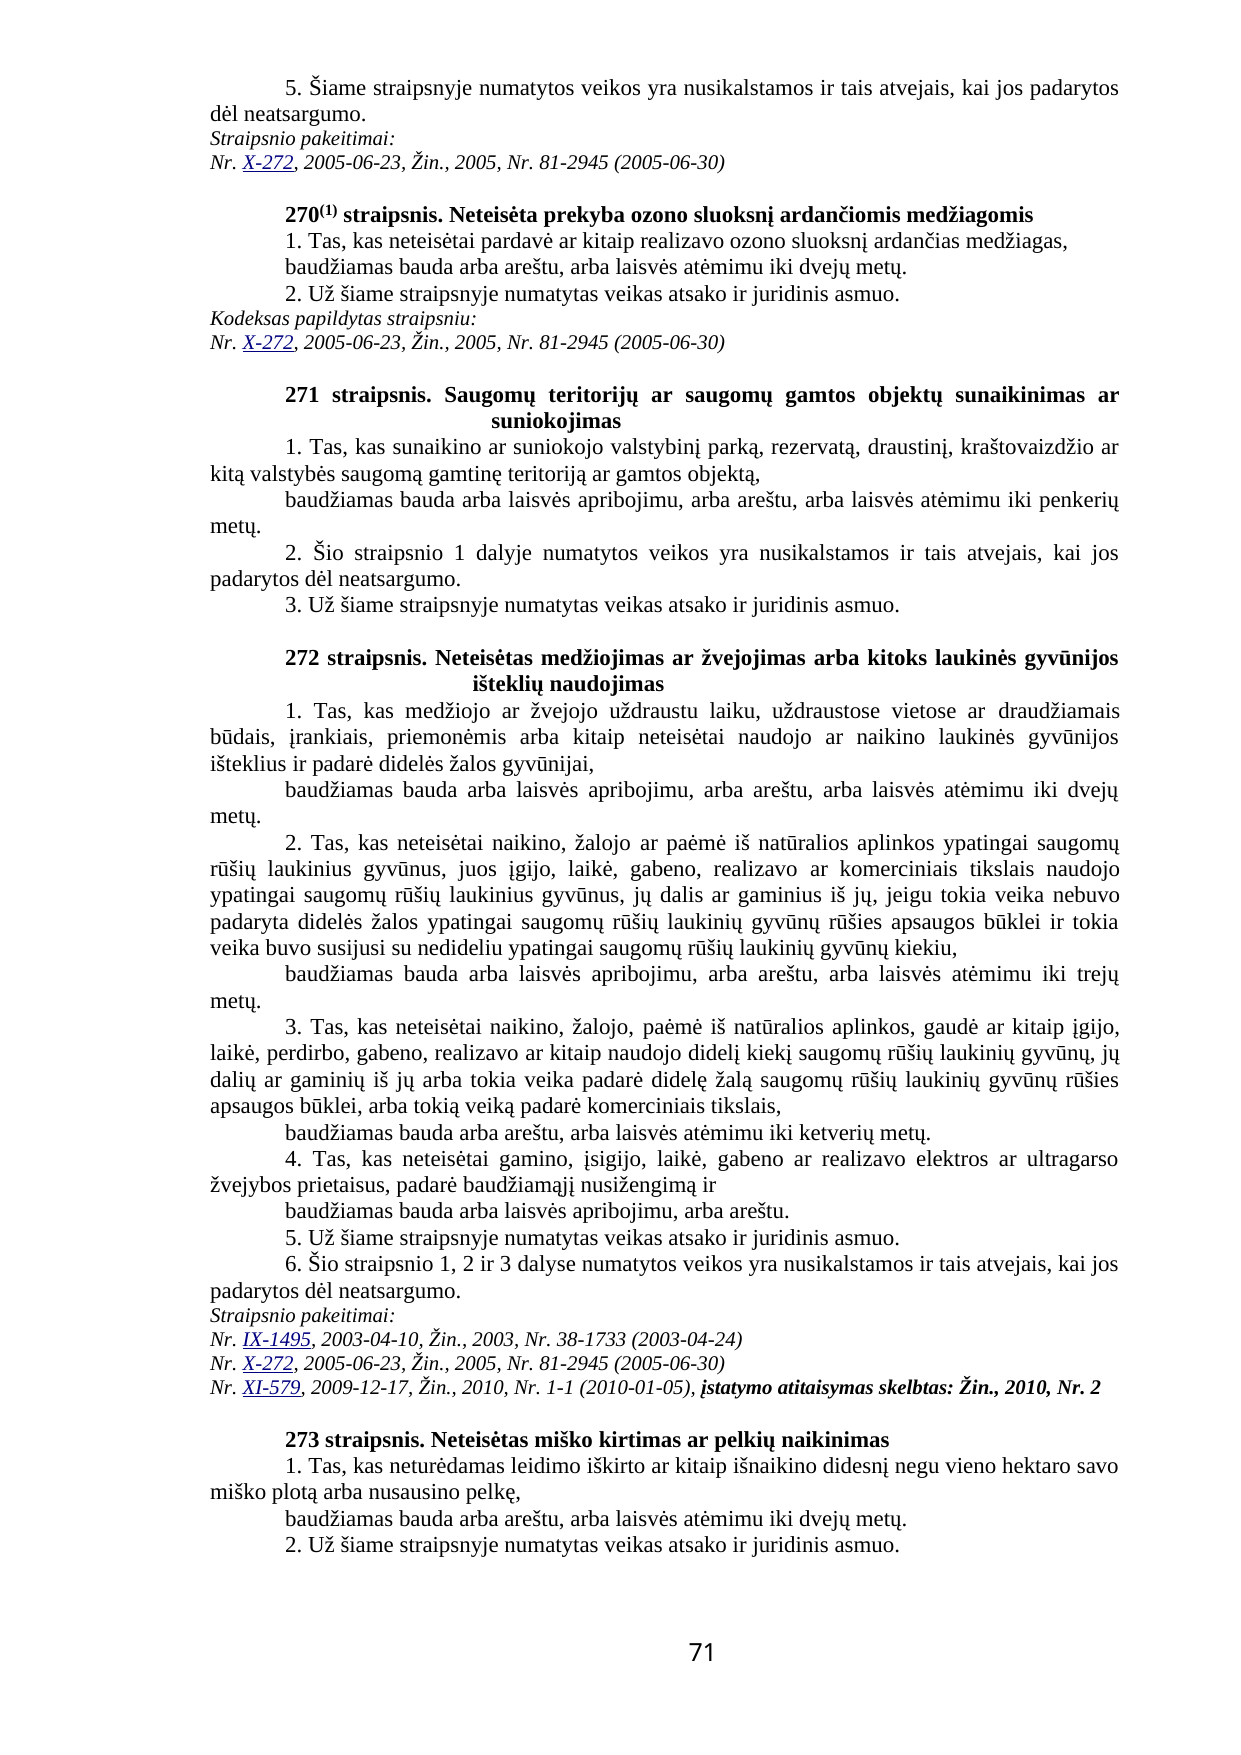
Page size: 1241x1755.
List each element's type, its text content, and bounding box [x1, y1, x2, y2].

text 3. Už šiame straipsnyje numatytas veikas atsako ir juridinis asmuo. [210, 591, 1120, 618]
text 1. Tas, kas neteisėtai pardavė ar kitaip realizavo ozono sluoksnį ardančias medžiagas, [210, 227, 1120, 253]
text 1. Tas, kas medžiojo ar žvejojo uždraustu laiku, uždraustose vietose ar draudžiamais būdais, įrankiais, priemonėmis arba kitaip neteisėtai naudojo ar naikino laukinės gyvūnijos išteklius ir padarė didelės žalos gyvūnijai, [210, 697, 1120, 776]
text Nr. X-272, 2005-06-23, Žin., 2005, Nr. 81-2945 (2005-06-30) [210, 330, 1120, 354]
text Nr. IX-1495, 2003-04-10, Žin., 2003, Nr. 38-1733 (2003-04-24) [210, 1327, 1120, 1351]
text baudžiamas bauda arba areštu, arba laisvės atėmimu iki dvejų metų. [210, 253, 1120, 280]
text baudžiamas bauda arba laisvės apribojimu, arba areštu, arba laisvės atėmimu iki penkerių metų. [210, 486, 1120, 539]
text Straipsnio pakeitimai: [210, 126, 1120, 150]
text Nr. XI-579, 2009-12-17, Žin., 2010, Nr. 1-1 (2010-01-05), įstatymo atitaisymas skelbtas: Žin., 2010, Nr. 2 [210, 1375, 1120, 1399]
text baudžiamas bauda arba laisvės apribojimu, arba areštu, arba laisvės atėmimu iki trejų metų. [210, 960, 1120, 1013]
text 272 straipsnis. Neteisėtas medžiojimas ar žvejojimas arba kitoks laukinės gyvūnijos išteklių naudojimas [285, 644, 1120, 697]
text 1. Tas, kas neturėdamas leidimo iškirto ar kitaip išnaikino didesnį negu vieno hektaro savo miško plotą arba nusausino pelkę, [210, 1452, 1120, 1505]
text 5. Šiame straipsnyje numatytos veikos yra nusikalstamos ir tais atvejais, kai jos padarytos dėl neatsargumo. [210, 73, 1120, 126]
text baudžiamas bauda arba laisvės apribojimu, arba areštu. [210, 1198, 1120, 1224]
text 6. Šio straipsnio 1, 2 ir 3 dalyse numatytos veikos yra nusikalstamos ir tais atvejais, kai jos padarytos dėl neatsargumo. [210, 1250, 1120, 1303]
text Kodeksas papildytas straipsniu: [210, 306, 1120, 330]
text 2. Šio straipsnio 1 dalyje numatytos veikos yra nusikalstamos ir tais atvejais, kai jos padarytos dėl neatsargumo. [210, 539, 1120, 591]
text 2. Už šiame straipsnyje numatytas veikas atsako ir juridinis asmuo. [210, 1531, 1120, 1557]
text 270(1) straipsnis. Neteisėta prekyba ozono sluoksnį ardančiomis medžiagomis [210, 201, 1120, 227]
text Nr. X-272, 2005-06-23, Žin., 2005, Nr. 81-2945 (2005-06-30) [210, 150, 1120, 174]
text 2. Tas, kas neteisėtai naikino, žalojo ar paėmė iš natūralios aplinkos ypatingai saugomų rūšių laukinius gyvūnus, juos įgijo, laikė, gabeno, realizavo ar komerciniais tikslais naudojo ypatingai saugomų rūšių laukinius gyvūnus, jų dalis ar gaminius iš jų, jeigu tokia veika nebuvo padaryta didelės žalos ypatingai saugomų rūšių laukinių gyvūnų rūšies apsaugos būklei ir tokia veika buvo susijusi su nedideliu ypatingai saugomų rūšių laukinių gyvūnų kiekiu, [210, 829, 1120, 960]
text Nr. X-272, 2005-06-23, Žin., 2005, Nr. 81-2945 (2005-06-30) [210, 1351, 1120, 1375]
text baudžiamas bauda arba laisvės apribojimu, arba areštu, arba laisvės atėmimu iki dvejų metų. [210, 776, 1120, 829]
text 271 straipsnis. Saugomų teritorijų ar saugomų gamtos objektų sunaikinimas ar suniokojimas [285, 381, 1120, 433]
text 273 straipsnis. Neteisėtas miško kirtimas ar pelkių naikinimas [210, 1426, 1120, 1452]
text 2. Už šiame straipsnyje numatytas veikas atsako ir juridinis asmuo. [210, 280, 1120, 306]
text 4. Tas, kas neteisėtai gamino, įsigijo, laikė, gabeno ar realizavo elektros ar ultragarso žvejybos prietaisus, padarė baudžiamąjį nusižengimą ir [210, 1145, 1120, 1198]
text 1. Tas, kas sunaikino ar suniokojo valstybinį parką, rezervatą, draustinį, kraštovaizdžio ar kitą valstybės saugomą gamtinę teritoriją ar gamtos objektą, [210, 433, 1120, 486]
text baudžiamas bauda arba areštu, arba laisvės atėmimu iki dvejų metų. [210, 1505, 1120, 1531]
text Straipsnio pakeitimai: [210, 1303, 1120, 1327]
text 3. Tas, kas neteisėtai naikino, žalojo, paėmė iš natūralios aplinkos, gaudė ar kitaip įgijo, laikė, perdirbo, gabeno, realizavo ar kitaip naudojo didelį kiekį saugomų rūšių laukinių gyvūnų, jų dalių ar gaminių iš jų arba tokia veika padarė didelę žalą saugomų rūšių laukinių gyvūnų rūšies apsaugos būklei, arba tokią veiką padarė komerciniais tikslais, [210, 1013, 1120, 1118]
text 5. Už šiame straipsnyje numatytas veikas atsako ir juridinis asmuo. [210, 1224, 1120, 1250]
text baudžiamas bauda arba areštu, arba laisvės atėmimu iki ketverių metų. [210, 1118, 1120, 1145]
